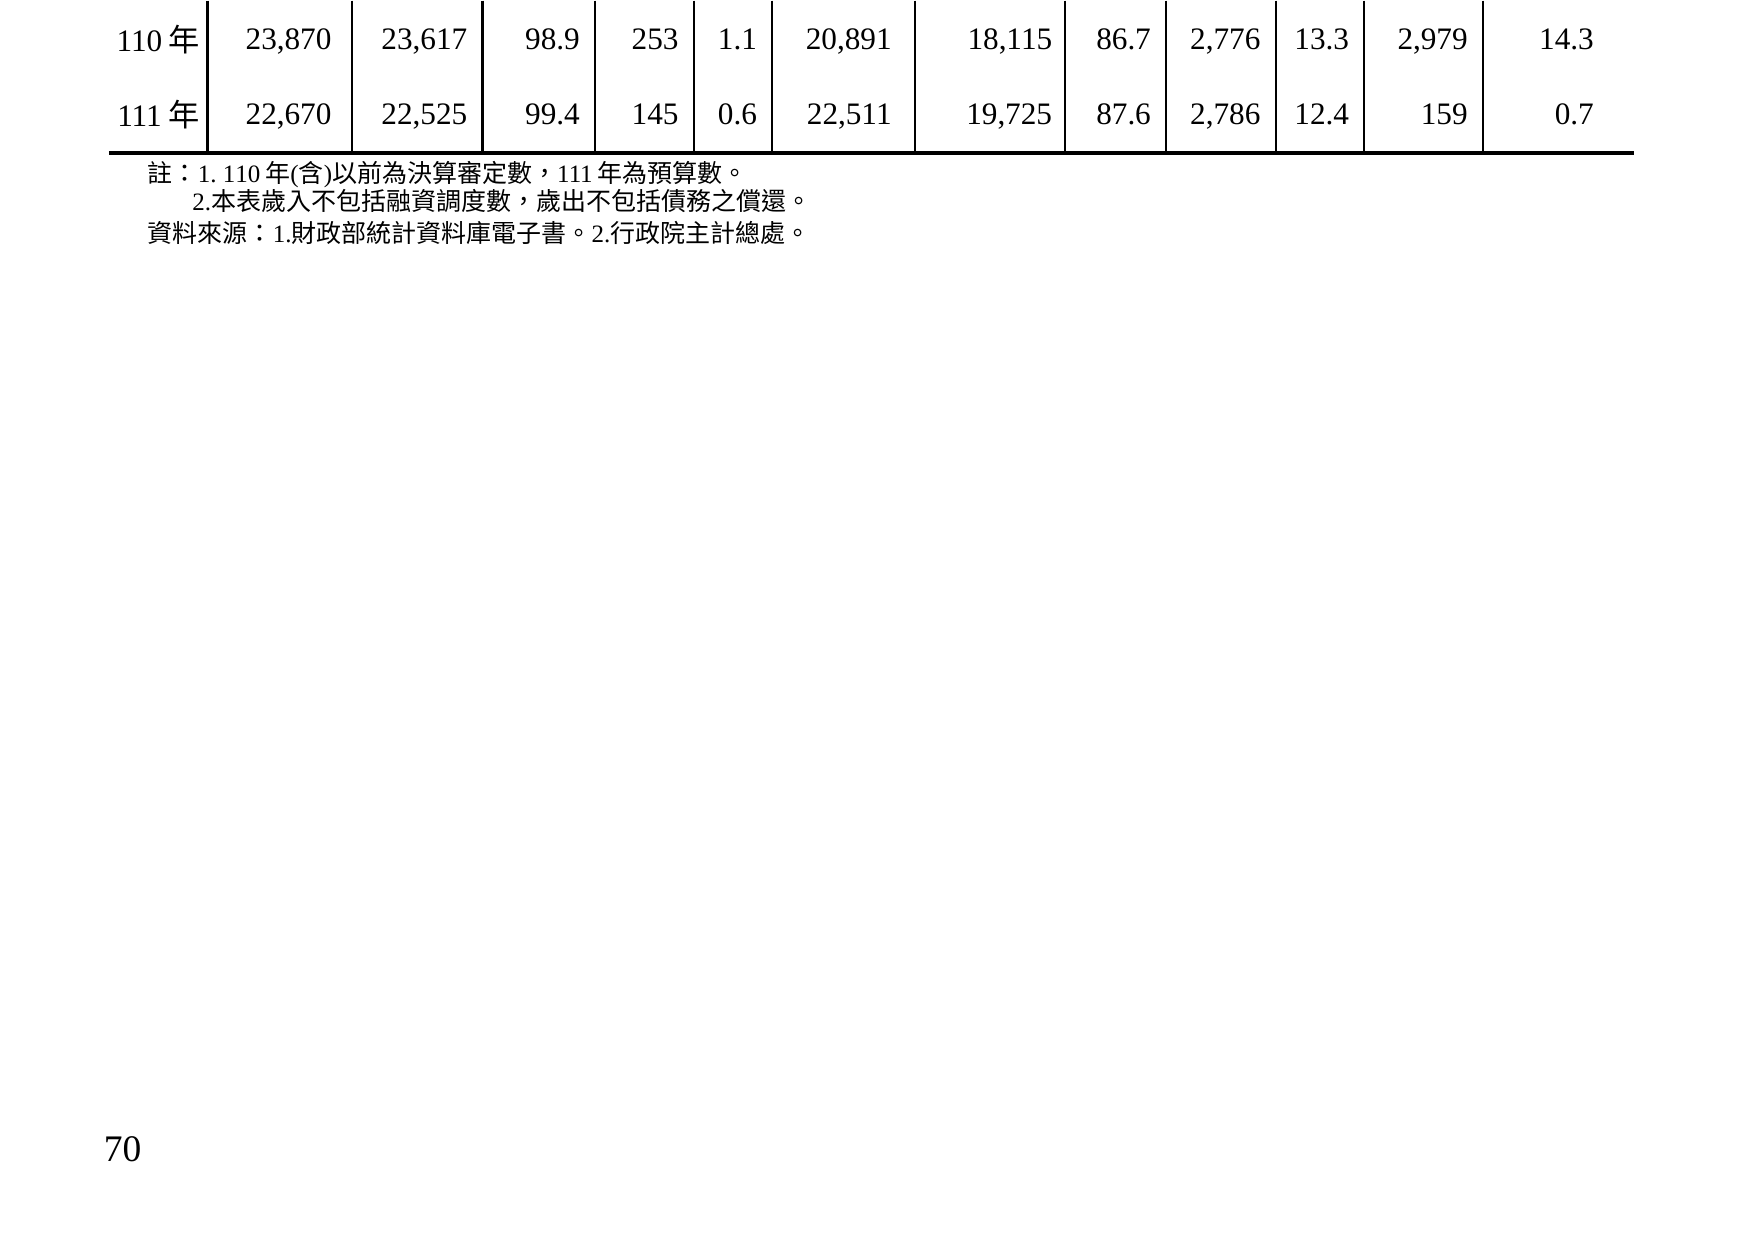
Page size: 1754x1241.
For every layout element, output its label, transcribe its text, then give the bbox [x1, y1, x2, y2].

table_cell 0.6 [695, 76, 771, 151]
table_cell 86.7 [1066, 1, 1165, 76]
table_cell 23,617 [353, 1, 481, 76]
table_cell 253 [596, 1, 693, 76]
table_cell 13.3 [1277, 1, 1363, 76]
table_cell 0.7 [1484, 76, 1634, 151]
text 2.本表歲入不包括融資調度數，歲出不包括債務之償還。 [192, 189, 1580, 216]
table_cell 20,891 [773, 1, 914, 76]
text 資料來源：1.財政部統計資料庫電子書。2.行政院主計總處。 [148, 216, 1628, 249]
table_cell 14.3 [1484, 1, 1634, 76]
table_cell 2,979 [1365, 1, 1482, 76]
table_cell 23,870 [209, 1, 351, 76]
table_cell 111年 [109, 76, 206, 151]
table_cell 99.4 [484, 76, 594, 151]
table_cell 12.4 [1277, 76, 1363, 151]
table_cell 2,776 [1167, 1, 1275, 76]
table_cell 98.9 [484, 1, 594, 76]
table_cell 19,725 [916, 76, 1064, 151]
table_cell 110年 [109, 1, 206, 76]
table_cell 159 [1365, 76, 1482, 151]
table_cell 1.1 [695, 1, 771, 76]
table_cell 22,511 [773, 76, 914, 151]
table_cell 22,670 [209, 76, 351, 151]
table_cell 22,525 [353, 76, 481, 151]
text 註：1. 110年(含)以前為決算審定數，111年為預算數。 [148, 155, 1628, 189]
table_cell 145 [596, 76, 693, 151]
table_cell 18,115 [916, 1, 1064, 76]
table_cell 2,786 [1167, 76, 1275, 151]
table_cell 87.6 [1066, 76, 1165, 151]
